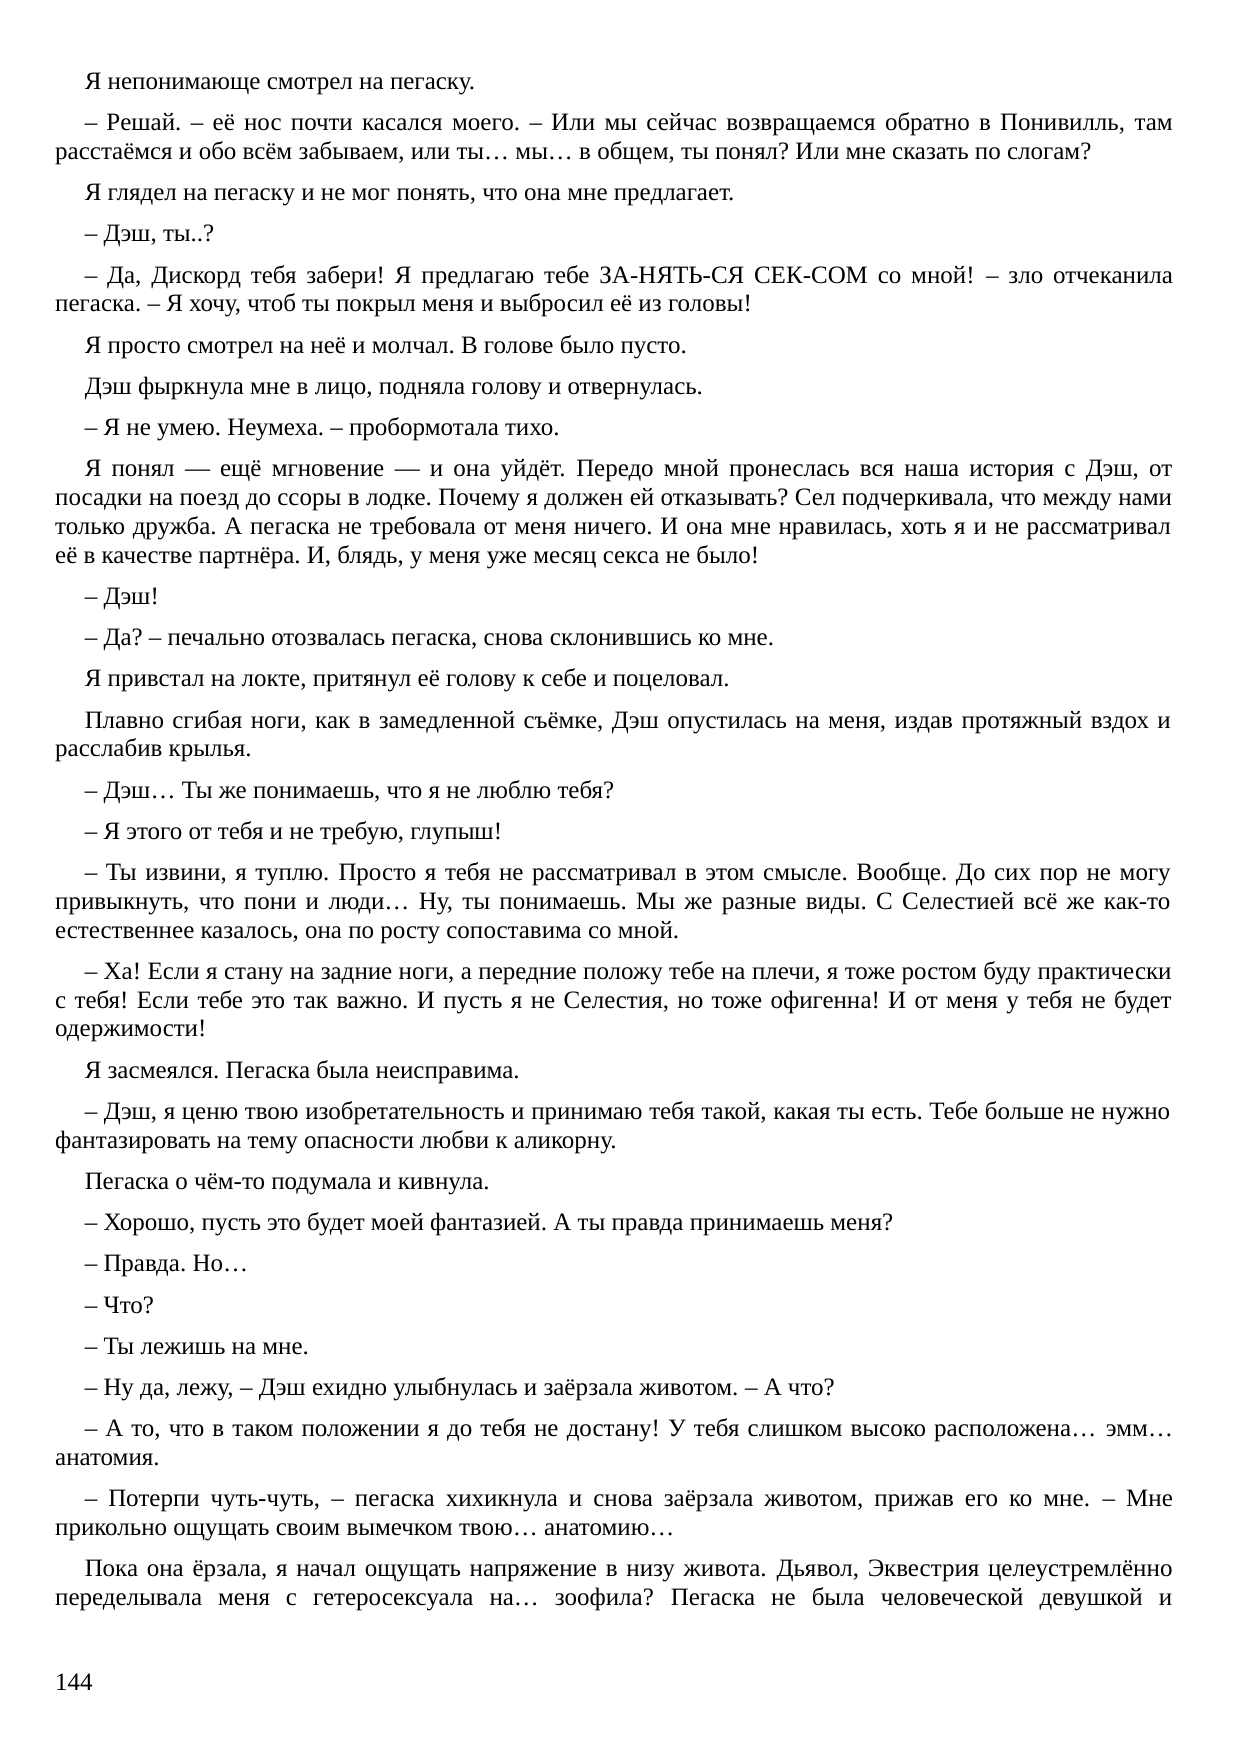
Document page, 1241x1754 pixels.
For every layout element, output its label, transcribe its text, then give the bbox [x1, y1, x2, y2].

text – Потерпи чуть-чуть, – пегаска хихикнула и снова заёрзала животом, прижав его ко мне. – Мне прикольно ощущать своим вымечком твою… анатомию… [55, 1483, 1173, 1541]
text – Да, Дискорд тебя забери! Я предлагаю тебе ЗА-НЯТЬ-СЯ СЕК-СОМ со мной! – зло отчеканила пегаска. – Я хочу, чтоб ты покрыл меня и выбросил её из головы! [55, 260, 1173, 317]
text – Что? [55, 1290, 1173, 1318]
text – Правда. Но… [55, 1248, 1173, 1277]
text – Решай. – её нос почти касался моего. – Или мы сейчас возвращаемся обратно в Понивилль, там расстаёмся и обо всём забываем, или ты… мы… в общем, ты понял? Или мне сказать по слогам? [55, 107, 1173, 165]
text – Дэш, я ценю твою изобретательность и принимаю тебя такой, какая ты есть. Тебе больше не нужно фантазировать на тему опасности любви к аликорну. [55, 1096, 1173, 1153]
text Я непонимающе смотрел на пегаску. [55, 66, 1173, 95]
text Пегаска о чём-то подумала и кивнула. [55, 1166, 1173, 1195]
text – Дэш… Ты же понимаешь, что я не люблю тебя? [55, 775, 1173, 803]
text – Дэш! [55, 581, 1173, 610]
text – Ты извини, я туплю. Просто я тебя не рассматривал в этом смысле. Вообще. До сих пор не могу привыкнуть, что пони и люди… Ну, ты понимаешь. Мы же разные виды. С Селестией всё же как-то естественнее казалось, она по росту сопоставима со мной. [55, 857, 1173, 943]
text Я глядел на пегаску и не мог понять, что она мне предлагает. [55, 177, 1173, 206]
text – А то, что в таком положении я до тебя не достану! У тебя слишком высоко расположена… эмм… анатомия. [55, 1413, 1173, 1471]
text – Дэш, ты..? [55, 218, 1173, 247]
text – Хорошо, пусть это будет моей фантазией. А ты правда принимаешь меня? [55, 1207, 1173, 1236]
text Я засмеялся. Пегаска была неисправима. [55, 1055, 1173, 1083]
text Я привстал на локте, притянул её голову к себе и поцеловал. [55, 663, 1173, 692]
text – Я этого от тебя и не требую, глупыш! [55, 816, 1173, 845]
text Я понял — ещё мгновение — и она уйдёт. Передо мной пронеслась вся наша история с Дэш, от посадки на поезд до ссоры в лодке. Почему я должен ей отказывать? Сел подчеркивала, что между нами только дружба. А пегаска не требовала от меня ничего. И она мне нравилась, хоть я и не рассматривал её в качестве партнёра. И, блядь, у меня уже месяц секса не было! [55, 453, 1173, 568]
text Пока она ёрзала, я начал ощущать напряжение в низу живота. Дьявол, Эквестрия целеустремлённо переделывала меня с гетеросексуала на… зоофила? Пегаска не была человеческой девушкой и [55, 1553, 1173, 1611]
text – Я не умею. Неумеха. – пробормотала тихо. [55, 412, 1173, 441]
text – Ты лежишь на мне. [55, 1331, 1173, 1360]
text – Ну да, лежу, – Дэш ехидно улыбнулась и заёрзала животом. – А что? [55, 1372, 1173, 1401]
text Я просто смотрел на неё и молчал. В голове было пусто. [55, 330, 1173, 358]
text Дэш фыркнула мне в лицо, подняла голову и отвернулась. [55, 371, 1173, 400]
text Плавно сгибая ноги, как в замедленной съёмке, Дэш опустилась на меня, издав протяжный вздох и расслабив крылья. [55, 705, 1173, 762]
text – Да? – печально отозвалась пегаска, снова склонившись ко мне. [55, 622, 1173, 651]
text – Ха! Если я стану на задние ноги, а передние положу тебе на плечи, я тоже ростом буду практически с тебя! Если тебе это так важно. И пусть я не Селестия, но тоже офигенна! И от меня у тебя не будет одержимости! [55, 956, 1173, 1042]
